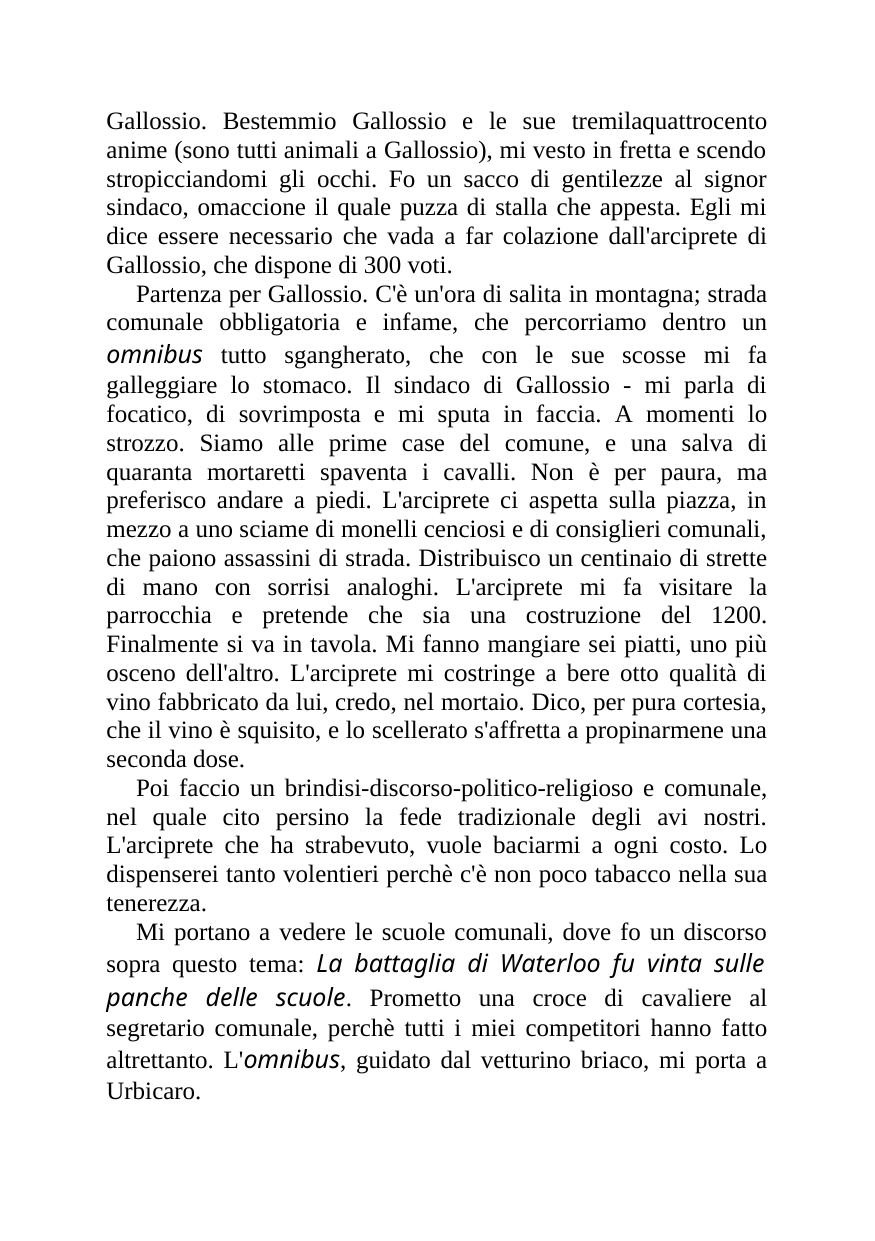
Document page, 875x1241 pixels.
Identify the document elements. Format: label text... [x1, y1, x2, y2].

text Mi portano a vedere le scuole comunali, dove fo un discorso sopra questo tema: La battaglia di Waterloo fu vinta sulle panche delle scuole. Prometto una croce di cavaliere al segretario comunale, perchè tutti i miei competitori hanno fatto altrettanto. L'omnibus, guidato dal vetturino briaco, mi porta a Urbicaro. [106, 917, 768, 1105]
text Partenza per Gallossio. C'è un'ora di salita in montagna; strada comunale obbligatoria e infame, che percorriamo dentro un omnibus tutto sgangherato, che con le sue scosse mi fa galleggiare lo stomaco. Il sindaco di Gallossio - mi parla di focatico, di sovrimposta e mi sputa in faccia. A momenti lo strozzo. Siamo alle prime case del comune, e una salva di quaranta mortaretti spaventa i cavalli. Non è per paura, ma preferisco andare a piedi. L'arciprete ci aspetta sulla piazza, in mezzo a uno sciame di monelli cenciosi e di consiglieri comunali, che paiono assassini di strada. Distribuisco un centinaio di strette di mano con sorrisi analoghi. L'arciprete mi fa visitare la parrocchia e pretende che sia una costruzione del 1200. Finalmente si va in tavola. Mi fanno mangiare sei piatti, uno più osceno dell'altro. L'arciprete mi costringe a bere otto qualità di vino fabbricato da lui, credo, nel mortaio. Dico, per pura cortesia, che il vino è squisito, e lo scellerato s'affretta a propinarmene una seconda dose. [106, 279, 768, 773]
text Poi faccio un brindisi-discorso-politico-religioso e comunale, nel quale cito persino la fede tradizionale degli avi nostri. L'arciprete che ha strabevuto, vuole baciarmi a ogni costo. Lo dispenserei tanto volentieri perchè c'è non poco tabacco nella sua tenerezza. [106, 773, 768, 917]
text Gallossio. Bestemmio Gallossio e le sue tremilaquattrocento anime (sono tutti animali a Gallossio), mi vesto in fretta e scendo stropicciandomi gli occhi. Fo un sacco di gentilezze al signor sindaco, omaccione il quale puzza di stalla che appesta. Egli mi dice essere necessario che vada a far colazione dall'arciprete di Gallossio, che dispone di 300 voti. [106, 106, 768, 279]
